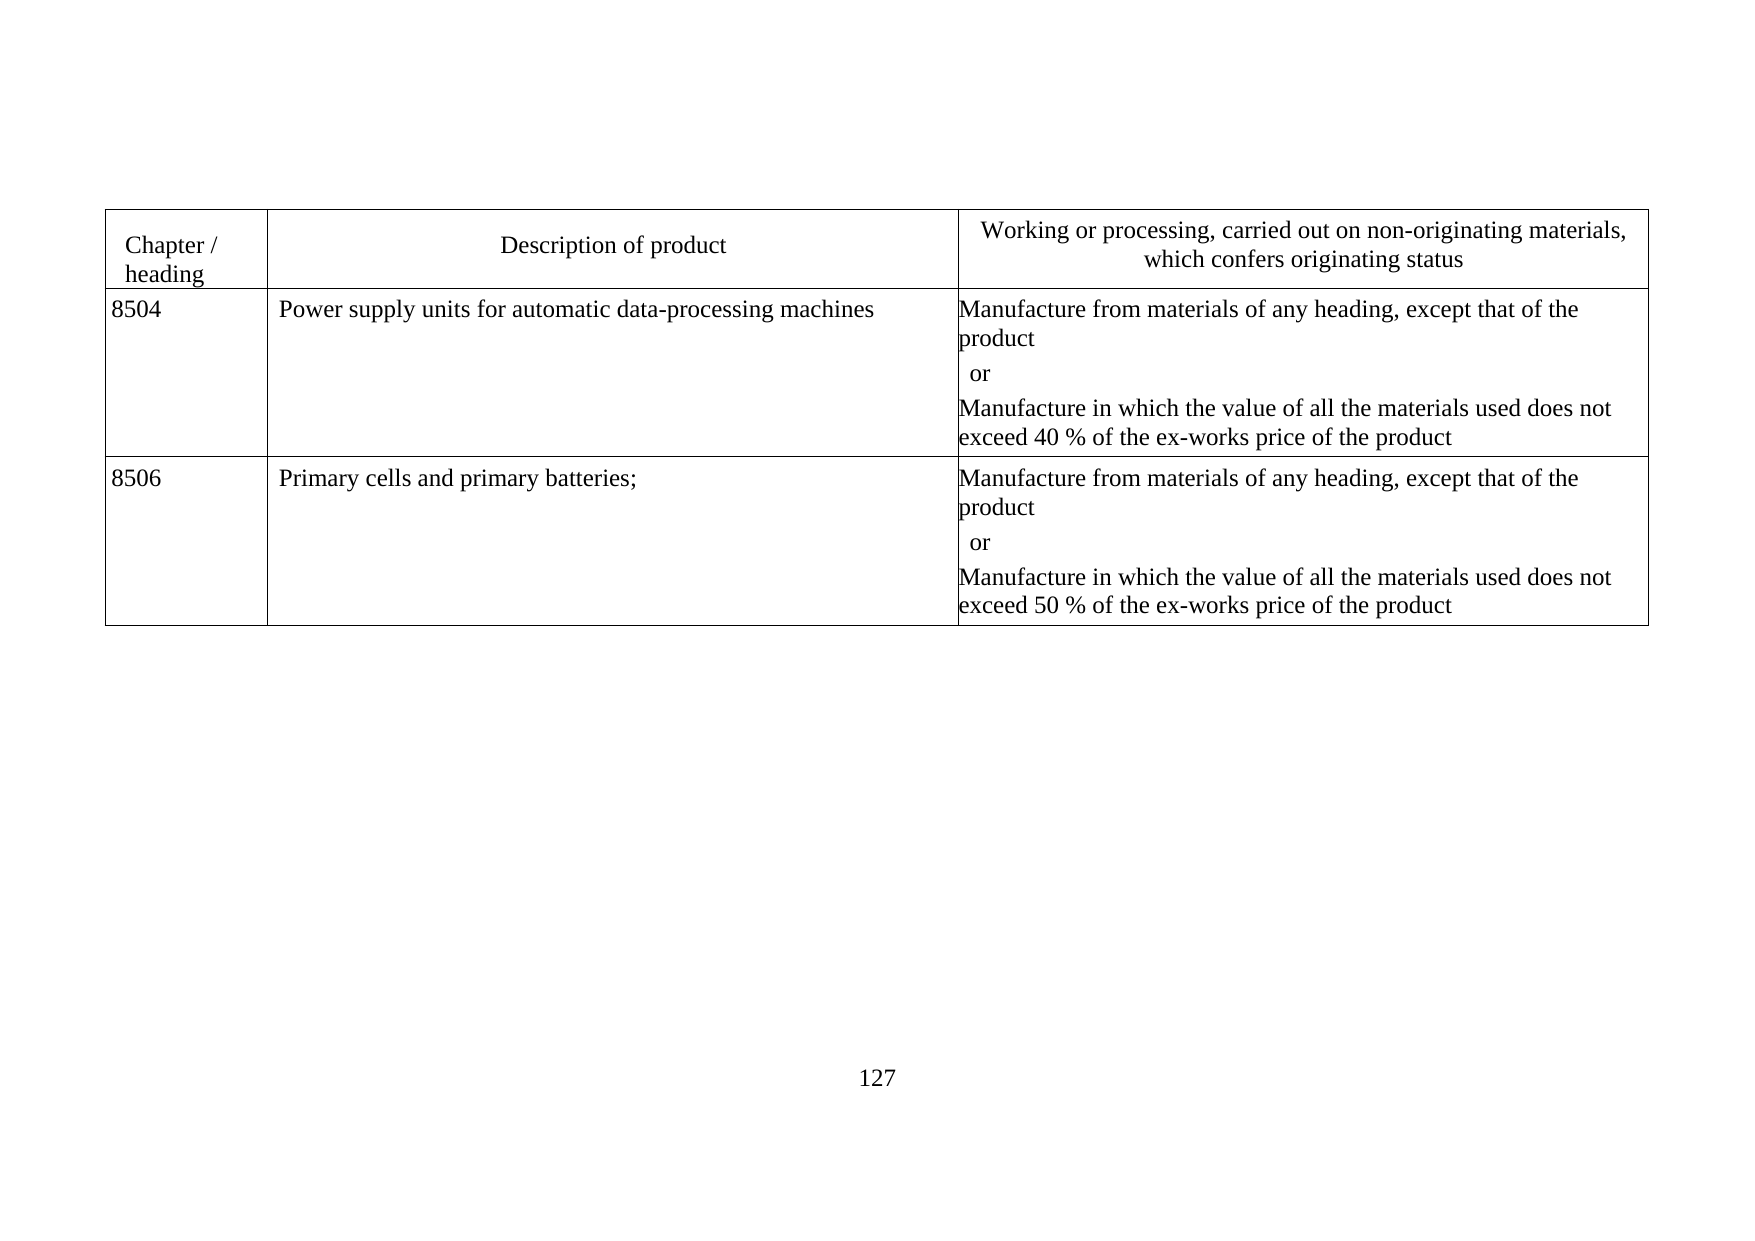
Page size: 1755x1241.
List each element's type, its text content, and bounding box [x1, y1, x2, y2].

table_header Chapter / heading [106, 210, 267, 287]
table_header Working or processing, carried out on non-originating materials, which confers originating status [959, 210, 1648, 287]
table_cell Power supply units for automatic data-processing machines [268, 289, 958, 456]
table_header Description of product [268, 210, 958, 287]
table_cell Manufacture from materials of any heading, except that of the product or Manufacture in which the value of all the materials used does not exceed 50 % of the ex-works price of the product [959, 457, 1648, 625]
table_cell Primary cells and primary batteries; [268, 457, 958, 625]
table_cell 8504 [106, 289, 267, 456]
table_cell Manufacture from materials of any heading, except that of the product or Manufacture in which the value of all the materials used does not exceed 40 % of the ex-works price of the product [959, 289, 1648, 456]
table_cell 8506 [106, 457, 267, 625]
